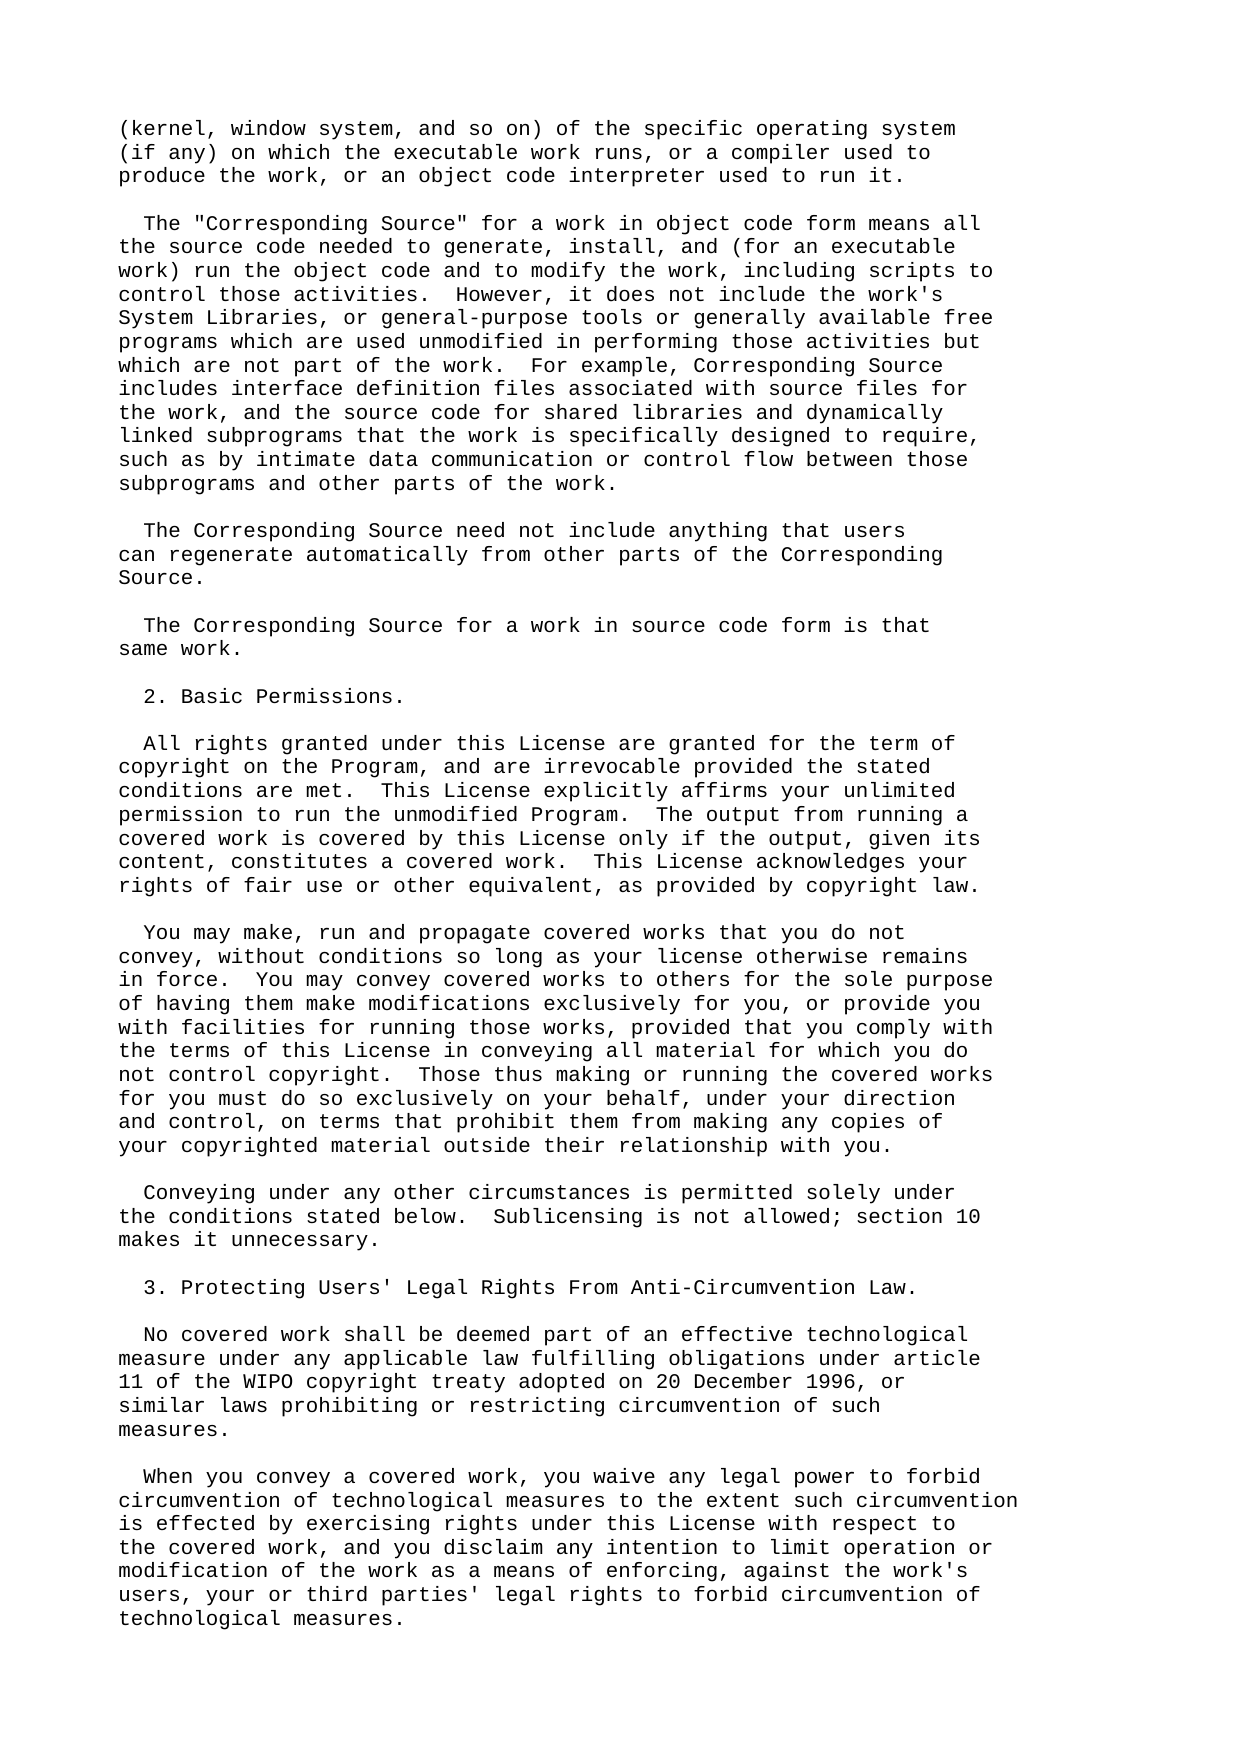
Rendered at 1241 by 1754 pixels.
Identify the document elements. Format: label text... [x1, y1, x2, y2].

text the work, and the source code for shared libraries and dynamically [118, 402, 1122, 426]
text of having them make modifications exclusively for you, or provide you [118, 993, 1122, 1017]
text conditions are met. This License explicitly affirms your unlimited [118, 780, 1122, 804]
text linked subprograms that the work is specifically designed to require, [118, 426, 1122, 449]
text circumvention of technological measures to the extent such circumvention [118, 1489, 1122, 1513]
text (kernel, window system, and so on) of the specific operating system [118, 118, 1122, 142]
text the conditions stated below. Sublicensing is not allowed; section 10 [118, 1206, 1122, 1229]
text When you convey a covered work, you waive any legal power to forbid [118, 1466, 1122, 1489]
text makes it unnecessary. [118, 1229, 1122, 1253]
text your copyrighted material outside their relationship with you. [118, 1135, 1122, 1158]
text Conveying under any other circumstances is permitted solely under [118, 1182, 1122, 1206]
text Source. [118, 567, 1122, 591]
text such as by intimate data communication or control flow between those [118, 449, 1122, 473]
text 3. Protecting Users' Legal Rights From Anti-Circumvention Law. [118, 1277, 1122, 1300]
text subprograms and other parts of the work. [118, 473, 1122, 496]
text measures. [118, 1419, 1122, 1442]
text and control, on terms that prohibit them from making any copies of [118, 1111, 1122, 1135]
text System Libraries, or general-purpose tools or generally available free [118, 307, 1122, 331]
text All rights granted under this License are granted for the term of [118, 733, 1122, 757]
text work) run the object code and to modify the work, including scripts to [118, 260, 1122, 284]
text You may make, run and propagate covered works that you do not [118, 922, 1122, 946]
text produce the work, or an object code interpreter used to run it. [118, 165, 1122, 189]
text programs which are used unmodified in performing those activities but [118, 331, 1122, 354]
text same work. [118, 638, 1122, 662]
text copyright on the Program, and are irrevocable provided the stated [118, 757, 1122, 780]
text is effected by exercising rights under this License with respect to [118, 1513, 1122, 1537]
text the covered work, and you disclaim any intention to limit operation or [118, 1537, 1122, 1561]
text not control copyright. Those thus making or running the covered works [118, 1064, 1122, 1088]
text includes interface definition files associated with source files for [118, 378, 1122, 402]
text similar laws prohibiting or restricting circumvention of such [118, 1395, 1122, 1419]
text the source code needed to generate, install, and (for an executable [118, 236, 1122, 260]
text content, constitutes a covered work. This License acknowledges your [118, 851, 1122, 875]
text the terms of this License in conveying all material for which you do [118, 1040, 1122, 1064]
text 11 of the WIPO copyright treaty adopted on 20 December 1996, or [118, 1371, 1122, 1395]
text measure under any applicable law fulfilling obligations under article [118, 1348, 1122, 1371]
text 2. Basic Permissions. [118, 686, 1122, 709]
text The "Corresponding Source" for a work in object code form means all [118, 213, 1122, 236]
text in force. You may convey covered works to others for the sole purpose [118, 969, 1122, 993]
text technological measures. [118, 1608, 1122, 1631]
text can regenerate automatically from other parts of the Corresponding [118, 544, 1122, 567]
text convey, without conditions so long as your license otherwise remains [118, 946, 1122, 969]
text rights of fair use or other equivalent, as provided by copyright law. [118, 875, 1122, 898]
text covered work is covered by this License only if the output, given its [118, 827, 1122, 851]
text modification of the work as a means of enforcing, against the work's [118, 1561, 1122, 1584]
text (if any) on which the executable work runs, or a compiler used to [118, 142, 1122, 165]
text users, your or third parties' legal rights to forbid circumvention of [118, 1584, 1122, 1608]
text permission to run the unmodified Program. The output from running a [118, 804, 1122, 827]
text The Corresponding Source need not include anything that users [118, 520, 1122, 544]
text The Corresponding Source for a work in source code form is that [118, 615, 1122, 638]
text for you must do so exclusively on your behalf, under your direction [118, 1088, 1122, 1111]
text which are not part of the work. For example, Corresponding Source [118, 354, 1122, 378]
text with facilities for running those works, provided that you comply with [118, 1017, 1122, 1040]
text control those activities. However, it does not include the work's [118, 284, 1122, 307]
text No covered work shall be deemed part of an effective technological [118, 1324, 1122, 1348]
